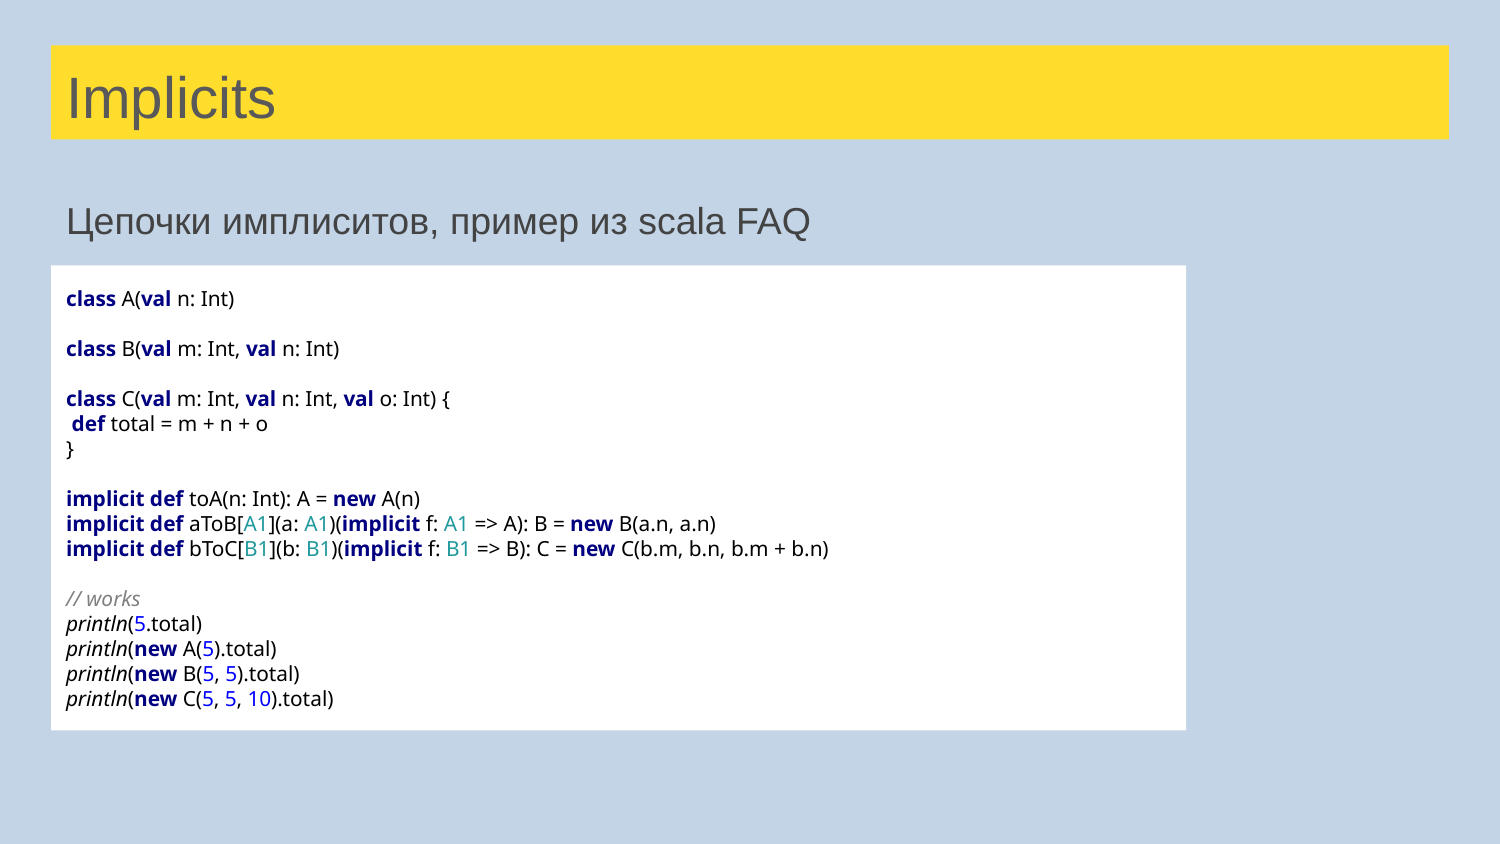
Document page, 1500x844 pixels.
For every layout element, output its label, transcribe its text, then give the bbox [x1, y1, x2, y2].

title Implicits [51, 45, 1449, 140]
text_box Цепочки имплиситов, пример из scala FAQ [51, 181, 1449, 266]
text_box class A(val n: Int) class B(val m: Int, val n: Int) class C(val m: Int, val n: Int, val o: Int) { def total = m + n + o } implicit def toA(n: Int): A = new A(n) implicit def aToB[A1](a: A1)(implicit f: A1 => A): B = new B(a.n, a.n) implicit def bToC[B1](b: B1)(implicit f: B1 => B): C = new C(b.m, b.n, b.m + b.n) // works println(5.total) println(new A(5).total) println(new B(5, 5).total) println(new C(5, 5, 10).total) [51, 265, 1187, 731]
